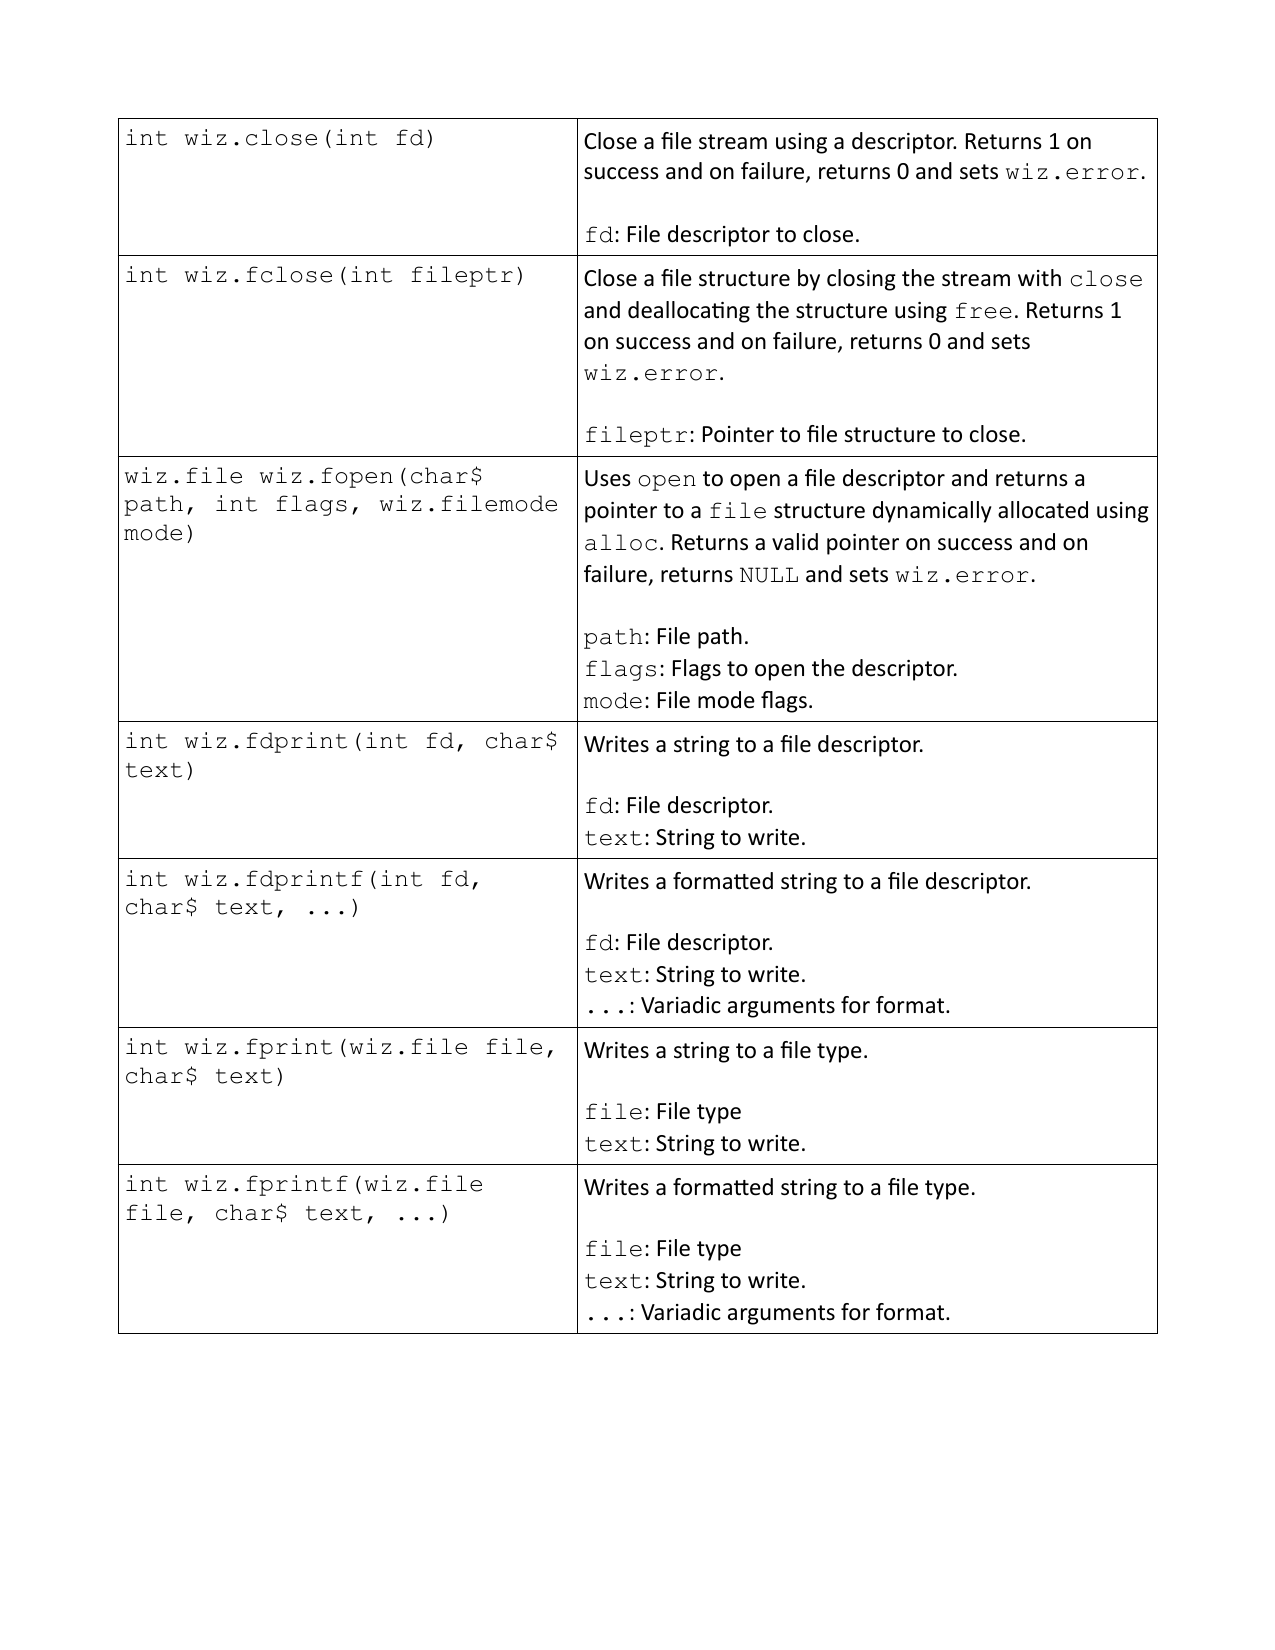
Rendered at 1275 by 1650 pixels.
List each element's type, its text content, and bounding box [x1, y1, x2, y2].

table_cell int wiz.fprintf(wiz.file file, char$ text, ...) [119, 1165, 577, 1333]
table_cell int wiz.fdprintf(int fd, char$ text, ...) [119, 859, 577, 1027]
table_cell Writes a formatted string to a file type. file: File type text: String to write. ...: Variadic arguments for format. [578, 1165, 1157, 1333]
table_cell Writes a string to a file type. file: File type text: String to write. [578, 1028, 1157, 1164]
table_cell Close a file stream using a descriptor. Returns 1 on success and on failure, returns 0 and sets wiz.error. fd: File descriptor to close. [578, 119, 1157, 255]
table_cell Close a file structure by closing the stream with close and deallocating the structure using free. Returns 1 on success and on failure, returns 0 and sets wiz.error. fileptr: Pointer to file structure to close. [578, 256, 1157, 456]
table_cell int wiz.fclose(int fileptr) [119, 256, 577, 456]
table_cell wiz.file wiz.fopen(char$ path, int flags, wiz.filemode mode) [119, 457, 577, 721]
table_cell Uses open to open a file descriptor and returns a pointer to a file structure dynamically allocated using alloc. Returns a valid pointer on success and on failure, returns NULL and sets wiz.error. path: File path. flags: Flags to open the descriptor. mode: File mode flags. [578, 457, 1157, 721]
table_cell int wiz.close(int fd) [119, 119, 577, 255]
table_cell int wiz.fprint(wiz.file file, char$ text) [119, 1028, 577, 1164]
table_cell Writes a formatted string to a file descriptor. fd: File descriptor. text: String to write. ...: Variadic arguments for format. [578, 859, 1157, 1027]
table_cell int wiz.fdprint(int fd, char$ text) [119, 722, 577, 858]
table_cell Writes a string to a file descriptor. fd: File descriptor. text: String to write. [578, 722, 1157, 858]
